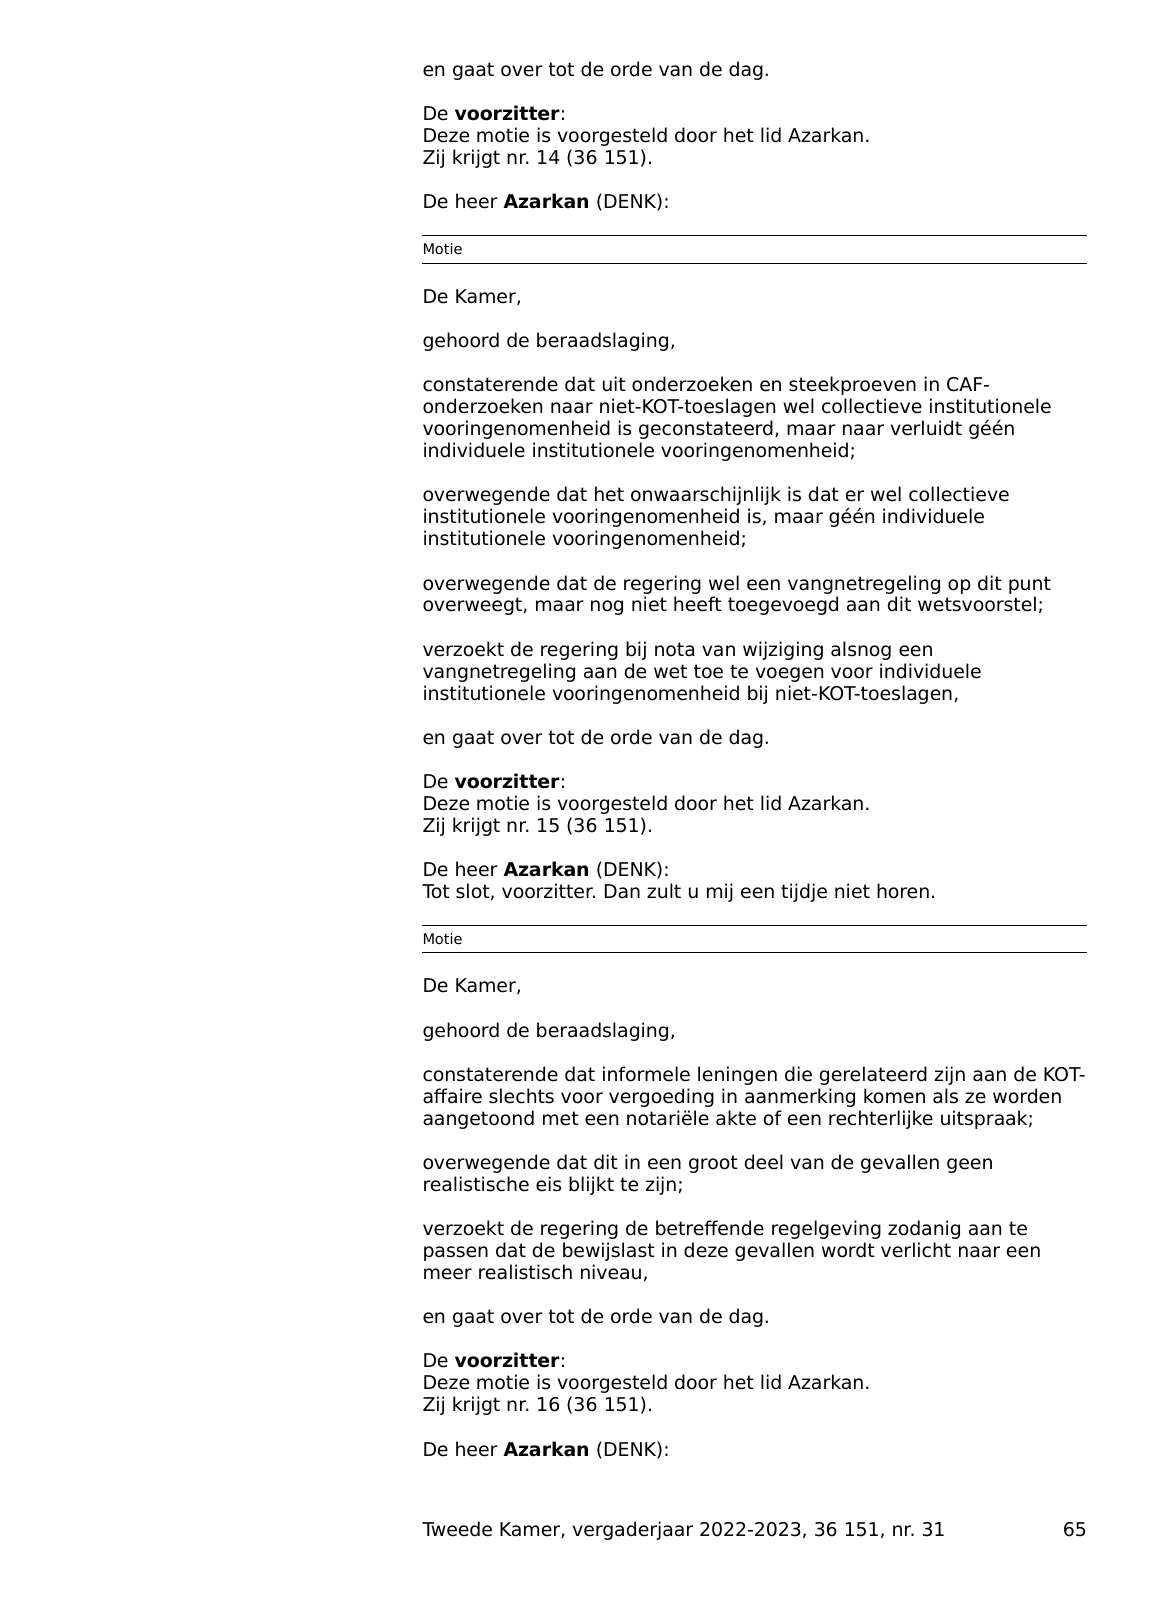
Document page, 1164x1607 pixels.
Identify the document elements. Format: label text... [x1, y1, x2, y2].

text gehoord de beraadslaging, [422, 1019, 1087, 1042]
text verzoekt de regering bij nota van wijziging alsnog een vangnetregeling aan de wet toe te voegen voor individuele institutionele vooringenomenheid bij niet-KOT-toeslagen, [422, 638, 1087, 704]
text De Kamer, [422, 286, 1087, 308]
text Deze motie is voorgesteld door het lid Azarkan. [422, 1372, 1087, 1394]
text De heer Azarkan (DENK): [422, 859, 1087, 881]
text gehoord de beraadslaging, [422, 330, 1087, 352]
table_header Motie [422, 236, 1087, 263]
text Deze motie is voorgesteld door het lid Azarkan. [422, 793, 1087, 815]
text De heer Azarkan (DENK): [422, 191, 1087, 213]
text en gaat over tot de orde van de dag. [422, 59, 1087, 81]
text Zij krijgt nr. 15 (36 151). [422, 815, 1087, 837]
text constaterende dat informele leningen die gerelateerd zijn aan de KOT-affaire slechts voor vergoeding in aanmerking komen als ze worden aangetoond met een notariële akte of een rechterlijke uitspraak; [422, 1064, 1087, 1130]
text constaterende dat uit onderzoeken en steekproeven in CAF-onderzoeken naar niet-KOT-toeslagen wel collectieve institutionele vooringenomenheid is geconstateerd, maar naar verluidt géén individuele institutionele vooringenomenheid; [422, 374, 1087, 462]
text De heer Azarkan (DENK): [422, 1438, 1087, 1460]
text en gaat over tot de orde van de dag. [422, 1306, 1087, 1328]
text Zij krijgt nr. 16 (36 151). [422, 1394, 1087, 1416]
text De Kamer, [422, 975, 1087, 997]
text De voorzitter: [422, 771, 1087, 793]
text overwegende dat het onwaarschijnlijk is dat er wel collectieve institutionele vooringenomenheid is, maar géén individuele institutionele vooringenomenheid; [422, 484, 1087, 550]
text Zij krijgt nr. 14 (36 151). [422, 147, 1087, 169]
text overwegende dat dit in een groot deel van de gevallen geen realistische eis blijkt te zijn; [422, 1152, 1087, 1196]
text en gaat over tot de orde van de dag. [422, 727, 1087, 749]
text De voorzitter: [422, 1350, 1087, 1372]
text overwegende dat de regering wel een vangnetregeling op dit punt overweegt, maar nog niet heeft toegevoegd aan dit wetsvoorstel; [422, 572, 1087, 616]
text De voorzitter: [422, 103, 1087, 125]
text Tot slot, voorzitter. Dan zult u mij een tijdje niet horen. [422, 881, 1087, 903]
text Deze motie is voorgesteld door het lid Azarkan. [422, 125, 1087, 147]
text verzoekt de regering de betreffende regelgeving zodanig aan te passen dat de bewijslast in deze gevallen wordt verlicht naar een meer realistisch niveau, [422, 1218, 1087, 1284]
table_header Motie [422, 926, 1087, 952]
